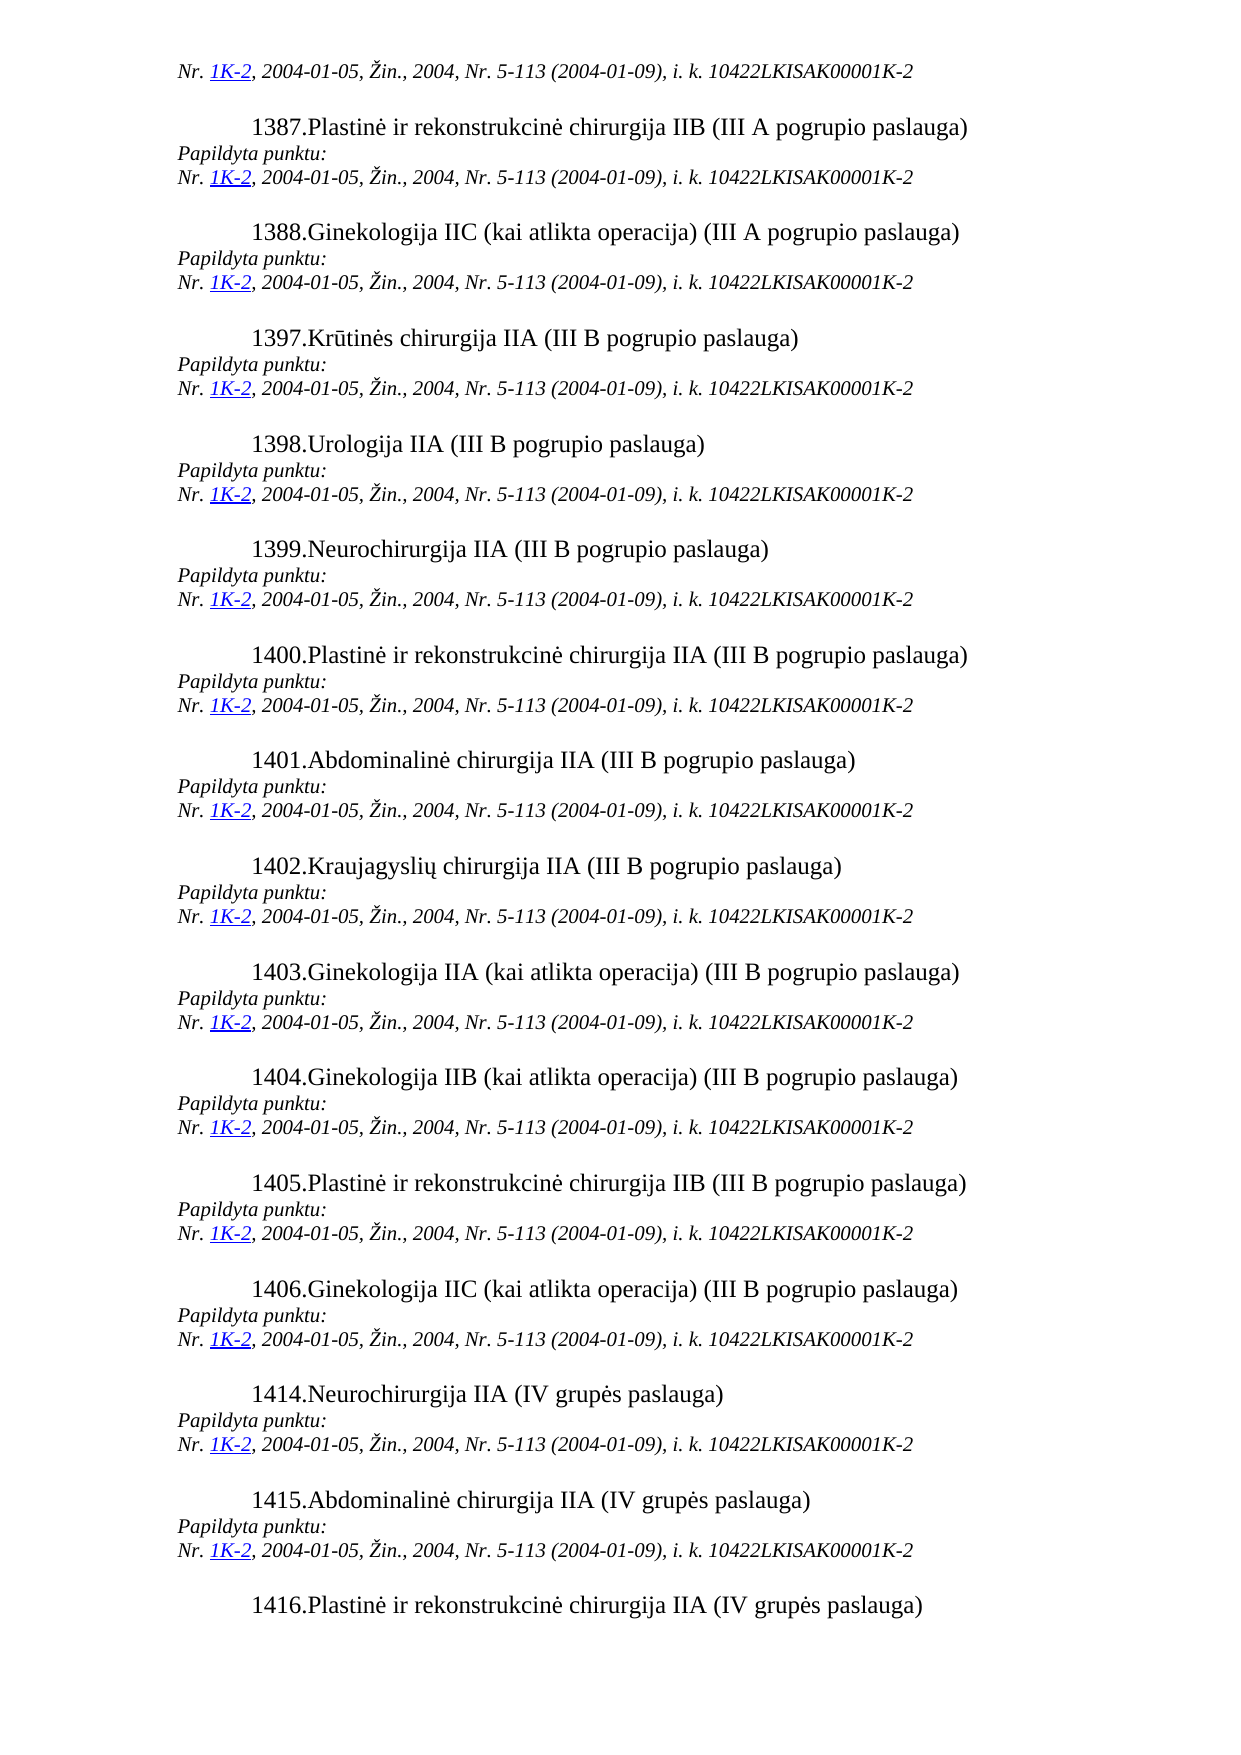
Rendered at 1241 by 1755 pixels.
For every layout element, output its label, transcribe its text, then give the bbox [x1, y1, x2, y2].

text Papildyta punktu: [177, 669, 1181, 693]
text Papildyta punktu: [177, 352, 1181, 376]
text Nr. 1K-2, 2004-01-05, Žin., 2004, Nr. 5-113 (2004-01-09), i. k. 10422LKISAK00001K-2 [177, 59, 1181, 83]
text Nr. 1K-2, 2004-01-05, Žin., 2004, Nr. 5-113 (2004-01-09), i. k. 10422LKISAK00001K-2 [177, 165, 1181, 189]
text Nr. 1K-2, 2004-01-05, Žin., 2004, Nr. 5-113 (2004-01-09), i. k. 10422LKISAK00001K-2 [177, 1115, 1181, 1139]
text Nr. 1K-2, 2004-01-05, Žin., 2004, Nr. 5-113 (2004-01-09), i. k. 10422LKISAK00001K-2 [177, 1221, 1181, 1245]
text 1401.Abdominalinė chirurgija IIA (III B pogrupio paslauga) [177, 746, 1181, 774]
text Nr. 1K-2, 2004-01-05, Žin., 2004, Nr. 5-113 (2004-01-09), i. k. 10422LKISAK00001K-2 [177, 798, 1181, 822]
text Nr. 1K-2, 2004-01-05, Žin., 2004, Nr. 5-113 (2004-01-09), i. k. 10422LKISAK00001K-2 [177, 587, 1181, 611]
text Papildyta punktu: [177, 774, 1181, 798]
text Papildyta punktu: [177, 1091, 1181, 1115]
text Papildyta punktu: [177, 457, 1181, 482]
text Papildyta punktu: [177, 246, 1181, 270]
text Nr. 1K-2, 2004-01-05, Žin., 2004, Nr. 5-113 (2004-01-09), i. k. 10422LKISAK00001K-2 [177, 693, 1181, 717]
text 1387.Plastinė ir rekonstrukcinė chirurgija IIB (III A pogrupio paslauga) [177, 112, 1181, 141]
text Papildyta punktu: [177, 141, 1181, 165]
text 1405.Plastinė ir rekonstrukcinė chirurgija IIB (III B pogrupio paslauga) [177, 1168, 1181, 1197]
text 1416.Plastinė ir rekonstrukcinė chirurgija IIA (IV grupės paslauga) [177, 1591, 1181, 1619]
text Papildyta punktu: [177, 1514, 1181, 1538]
text 1403.Ginekologija IIA (kai atlikta operacija) (III B pogrupio paslauga) [177, 957, 1181, 986]
text 1414.Neurochirurgija IIA (IV grupės paslauga) [177, 1379, 1181, 1408]
text 1388.Ginekologija IIC (kai atlikta operacija) (III A pogrupio paslauga) [177, 217, 1181, 246]
text 1402.Kraujagyslių chirurgija IIA (III B pogrupio paslauga) [177, 851, 1181, 880]
text Nr. 1K-2, 2004-01-05, Žin., 2004, Nr. 5-113 (2004-01-09), i. k. 10422LKISAK00001K-2 [177, 1538, 1181, 1562]
text 1397.Krūtinės chirurgija IIA (III B pogrupio paslauga) [177, 323, 1181, 352]
text Papildyta punktu: [177, 1408, 1181, 1432]
text Papildyta punktu: [177, 563, 1181, 587]
text Nr. 1K-2, 2004-01-05, Žin., 2004, Nr. 5-113 (2004-01-09), i. k. 10422LKISAK00001K-2 [177, 904, 1181, 928]
text 1400.Plastinė ir rekonstrukcinė chirurgija IIA (III B pogrupio paslauga) [177, 640, 1181, 669]
text Papildyta punktu: [177, 880, 1181, 904]
text 1415.Abdominalinė chirurgija IIA (IV grupės paslauga) [177, 1485, 1181, 1514]
text 1398.Urologija IIA (III B pogrupio paslauga) [177, 429, 1181, 457]
text Nr. 1K-2, 2004-01-05, Žin., 2004, Nr. 5-113 (2004-01-09), i. k. 10422LKISAK00001K-2 [177, 270, 1181, 294]
text Papildyta punktu: [177, 1302, 1181, 1327]
text Papildyta punktu: [177, 1197, 1181, 1221]
text 1399.Neurochirurgija IIA (III B pogrupio paslauga) [177, 534, 1181, 563]
text Nr. 1K-2, 2004-01-05, Žin., 2004, Nr. 5-113 (2004-01-09), i. k. 10422LKISAK00001K-2 [177, 1010, 1181, 1034]
text Nr. 1K-2, 2004-01-05, Žin., 2004, Nr. 5-113 (2004-01-09), i. k. 10422LKISAK00001K-2 [177, 1327, 1181, 1351]
text Nr. 1K-2, 2004-01-05, Žin., 2004, Nr. 5-113 (2004-01-09), i. k. 10422LKISAK00001K-2 [177, 1432, 1181, 1456]
text Nr. 1K-2, 2004-01-05, Žin., 2004, Nr. 5-113 (2004-01-09), i. k. 10422LKISAK00001K-2 [177, 376, 1181, 400]
text Papildyta punktu: [177, 986, 1181, 1010]
text 1406.Ginekologija IIC (kai atlikta operacija) (III B pogrupio paslauga) [177, 1274, 1181, 1302]
text Nr. 1K-2, 2004-01-05, Žin., 2004, Nr. 5-113 (2004-01-09), i. k. 10422LKISAK00001K-2 [177, 482, 1181, 506]
text 1404.Ginekologija IIB (kai atlikta operacija) (III B pogrupio paslauga) [177, 1062, 1181, 1091]
